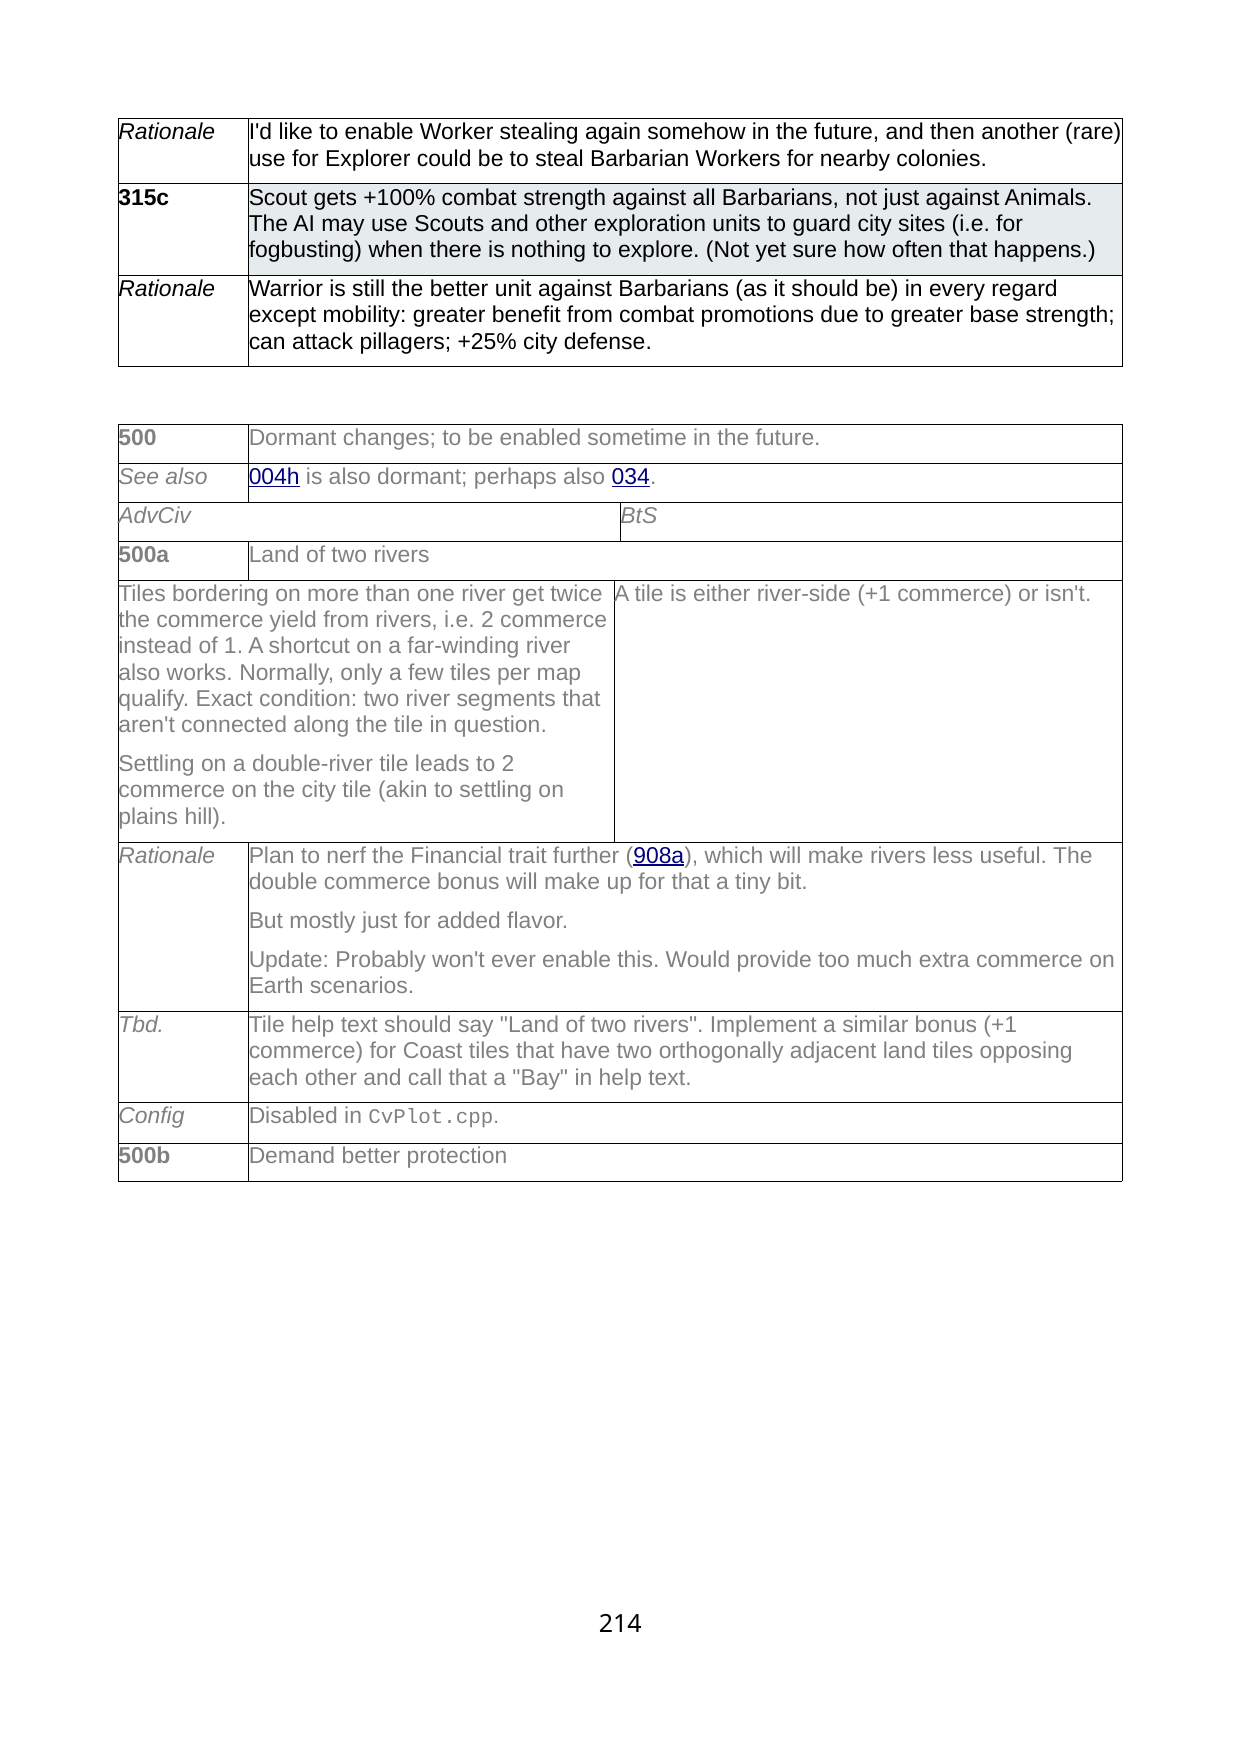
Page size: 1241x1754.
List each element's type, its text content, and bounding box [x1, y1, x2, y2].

table_cell Disabled in CvPlot.cpp. [249, 1103, 1122, 1142]
table_cell Plan to nerf the Financial trait further (908a), which will make rivers less useful. The double commerce bonus will make up for that a tiny bit. But mostly just for added flavor. Update: Probably won't ever enable this. Would provide too much extra commerce on Earth scenarios. [249, 843, 1122, 1011]
table_cell Rationale [119, 276, 248, 366]
table_cell Rationale [119, 119, 248, 183]
table_cell Warrior is still the better unit against Barbarians (as it should be) in every regard except mobility: greater benefit from combat promotions due to greater base strength; can attack pillagers; +25% city defense. [249, 276, 1122, 366]
table_cell Rationale [119, 843, 248, 1011]
table_cell Tile help text should say "Land of two rivers". Implement a similar bonus (+1 commerce) for Coast tiles that have two orthogonally adjacent land tiles opposing each other and call that a "Bay" in help text. [249, 1012, 1122, 1102]
table_cell A tile is either river-side (+1 commerce) or isn't. [615, 581, 1122, 842]
table_cell Scout gets +100% combat strength against all Barbarians, not just against Animals. The AI may use Scouts and other exploration units to guard city sites (i.e. for fogbusting) when there is nothing to explore. (Not yet sure how often that happens.) [249, 184, 1122, 275]
table_cell Config [119, 1103, 248, 1142]
table_cell AdvCiv [119, 503, 620, 541]
table_cell See also [119, 464, 248, 502]
table_cell BtS [621, 503, 1122, 541]
table_cell Demand better protection [249, 1144, 1122, 1181]
table_cell 500a [119, 542, 248, 579]
table_cell 315c [119, 184, 248, 275]
table_cell Tiles bordering on more than one river get twice the commerce yield from rivers, i.e. 2 commerce instead of 1. A shortcut on a far-winding river also works. Normally, only a few tiles per map qualify. Exact condition: two river segments that aren't connected along the tile in question. Settling on a double-river tile leads to 2 commerce on the city tile (akin to settling on plains hill). [119, 581, 614, 842]
table_cell I'd like to enable Worker stealing again somehow in the future, and then another (rare) use for Explorer could be to steal Barbarian Workers for nearby colonies. [249, 119, 1122, 183]
table_cell Tbd. [119, 1012, 248, 1102]
table_cell 500b [119, 1144, 248, 1181]
table_cell Land of two rivers [249, 542, 1122, 579]
table_header Dormant changes; to be enabled sometime in the future. [249, 425, 1122, 463]
table_header 500 [119, 425, 248, 463]
table_cell 004h is also dormant; perhaps also 034. [249, 464, 1122, 502]
